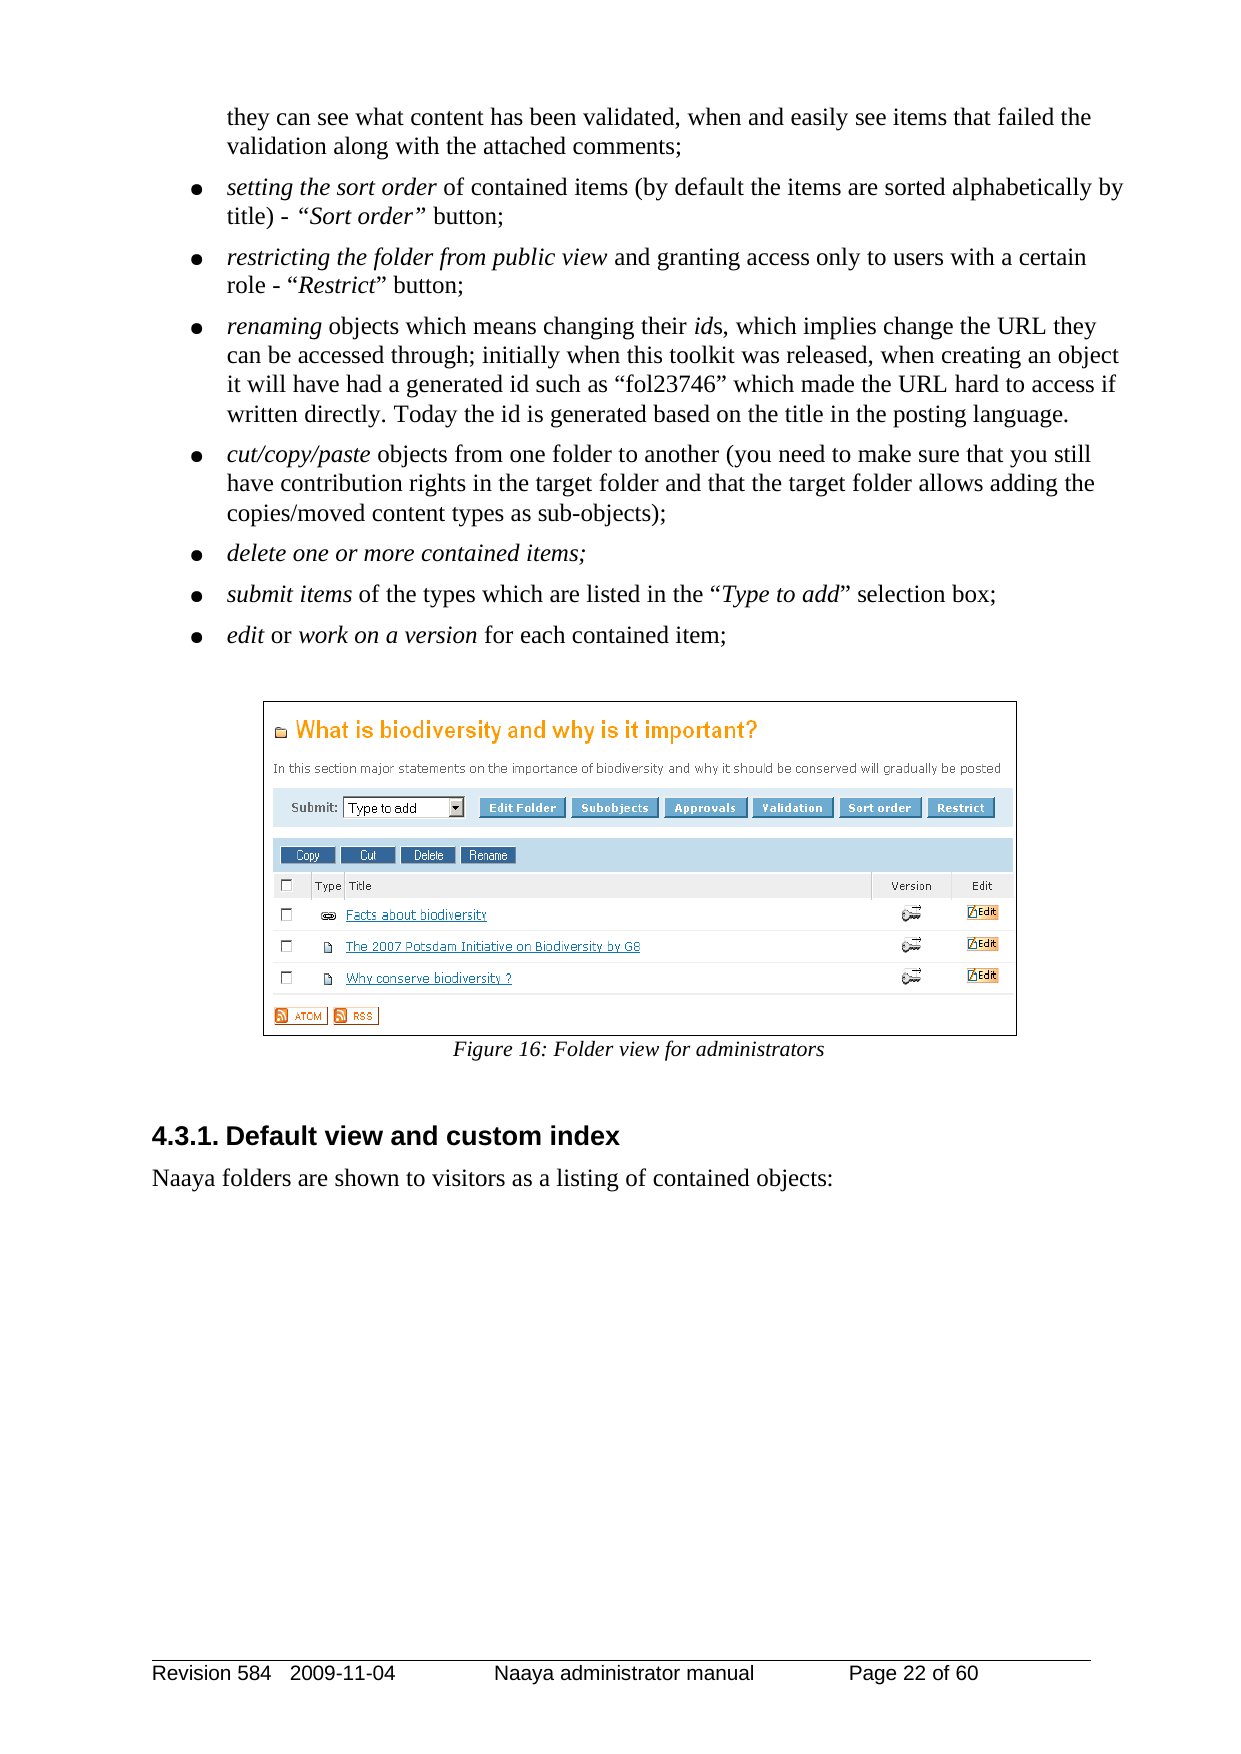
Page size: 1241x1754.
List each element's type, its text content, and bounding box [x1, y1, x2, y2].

picture [266, 704, 1014, 1033]
list delete one or more contained items; [189, 538, 1128, 567]
text Naaya folders are shown to visitors as a listing of contained objects: [152, 1163, 1128, 1192]
list setting the sort order of contained items (by default the items are sorted alphabetically by title) - “Sort order” button; [189, 171, 1128, 229]
list Figure 16: Folder view for administrators [263, 1036, 1017, 1061]
list edit or work on a version for each contained item; [189, 620, 1128, 649]
list restricting the folder from public view and granting access only to users with a certain role - “Restrict” button; [189, 241, 1128, 299]
list renaming objects which means changing their ids, which implies change the URL they can be accessed through; initially when this toolkit was released, when creating an object it will have had a generated id such as “fol23746” which made the URL hard to access if written directly. Today the id is generated based on the title in the posting language. [189, 311, 1128, 427]
list cut/copy/paste objects from one folder to another (you need to make sure that you still have contribution rights in the target folder and that the target folder allows adding the copies/moved content types as sub-objects); [189, 439, 1128, 526]
subtitle Default view and custom index [152, 1120, 1128, 1151]
list they can see what content has been validated, when and easily see items that failed the validation along with the attached comments; [189, 102, 1128, 160]
list submit items of the types which are listed in the “Type to add” selection box; [189, 579, 1128, 608]
